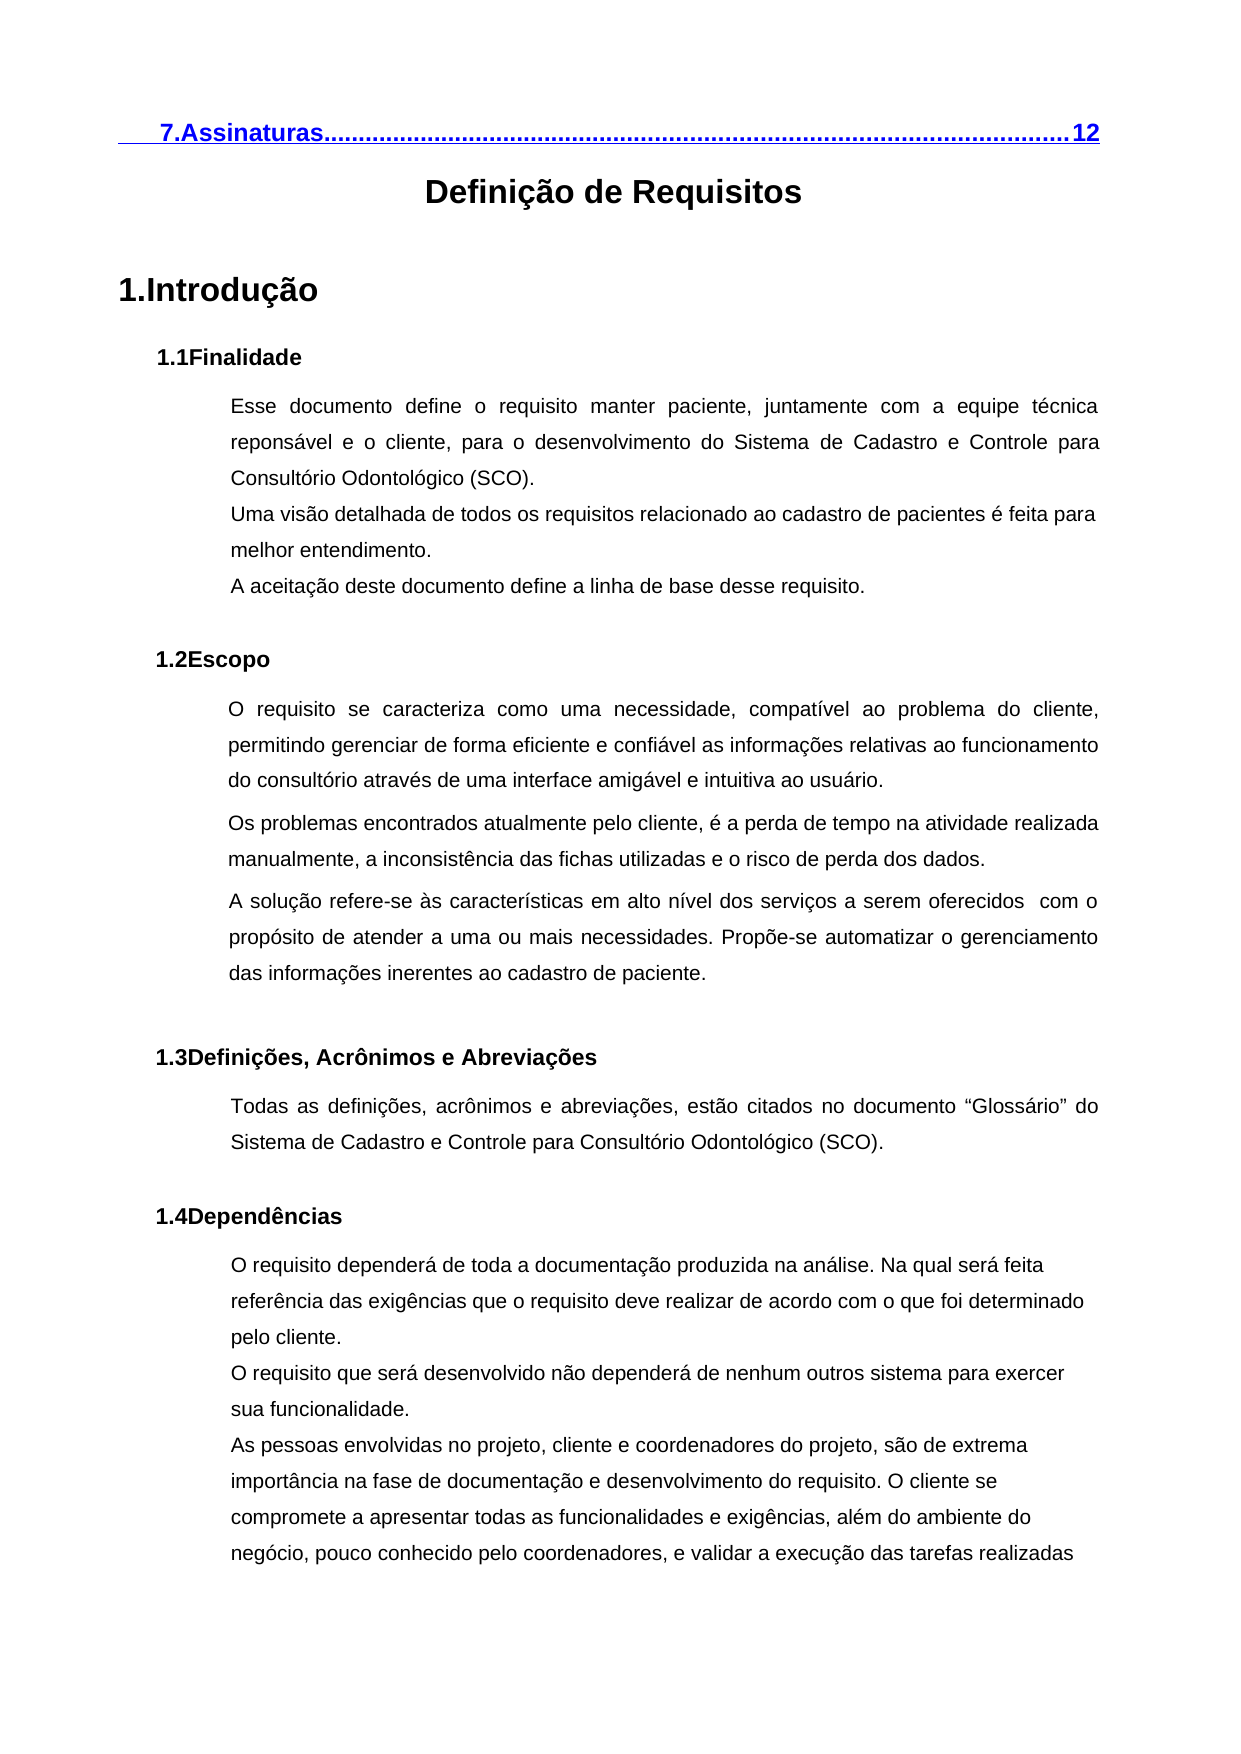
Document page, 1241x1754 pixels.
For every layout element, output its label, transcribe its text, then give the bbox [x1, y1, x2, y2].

text As pessoas envolvidas no projeto, cliente e coordenadores do projeto, são de extrema importância na fase de documentação e desenvolvimento do requisito. O cliente se compromete a apresentar todas as funcionalidades e exigências, além do ambiente do negócio, pouco conhecido pelo coordenadores, e validar a execução das tarefas realizadas [231, 1433, 1100, 1564]
text Todas as definições, acrônimos e abreviações, estão citados no documento “Glossário” do Sistema de Cadastro e Controle para Consultório Odontológico (SCO). [230, 1094, 1100, 1154]
text Uma visão detalhada de todos os requisitos relacionado ao cadastro de pacientes é feita para melhor entendimento. [230, 502, 1100, 562]
text A solução refere-se às características em alto nível dos serviços a serem oferecidos com o propósito de atender a uma ou mais necessidades. Propõe-se automatizar o gerenciamento das informações inerentes ao cadastro de paciente. [229, 889, 1100, 984]
subtitle Finalidade [157, 344, 1100, 370]
text Os problemas encontrados atualmente pelo cliente, é a perda de tempo na atividade realizada manualmente, a inconsistência das fichas utilizadas e o risco de perda dos dados. [228, 811, 1100, 870]
subtitle Escopo [155, 646, 1100, 672]
subtitle Dependências [155, 1203, 1100, 1229]
subtitle Definições, Acrônimos e Abreviações [155, 1044, 1100, 1070]
text O requisito dependerá de toda a documentação produzida na análise. Na qual será feita referência das exigências que o requisito deve realizar de acordo com o que foi determinado pelo cliente. [231, 1253, 1100, 1349]
text A aceitação deste documento define a linha de base desse requisito. [230, 574, 1100, 598]
subtitle Definição de Requisitos [118, 172, 1100, 210]
text O requisito que será desenvolvido não dependerá de nenhum outros sistema para exercer sua funcionalidade. [231, 1361, 1100, 1421]
text Esse documento define o requisito manter paciente, juntamente com a equipe técnica reponsável e o cliente, para o desenvolvimento do Sistema de Cadastro e Controle para Consultório Odontológico (SCO). [230, 394, 1100, 490]
subtitle Introdução [118, 270, 1100, 309]
text O requisito se caracteriza como uma necessidade, compatível ao problema do cliente, permitindo gerenciar de forma eficiente e confiável as informações relativas ao funcionamento do consultório através de uma interface amigável e intuitiva ao usuário. [228, 696, 1100, 792]
text 7.Assinaturas 12 [118, 118, 1100, 143]
